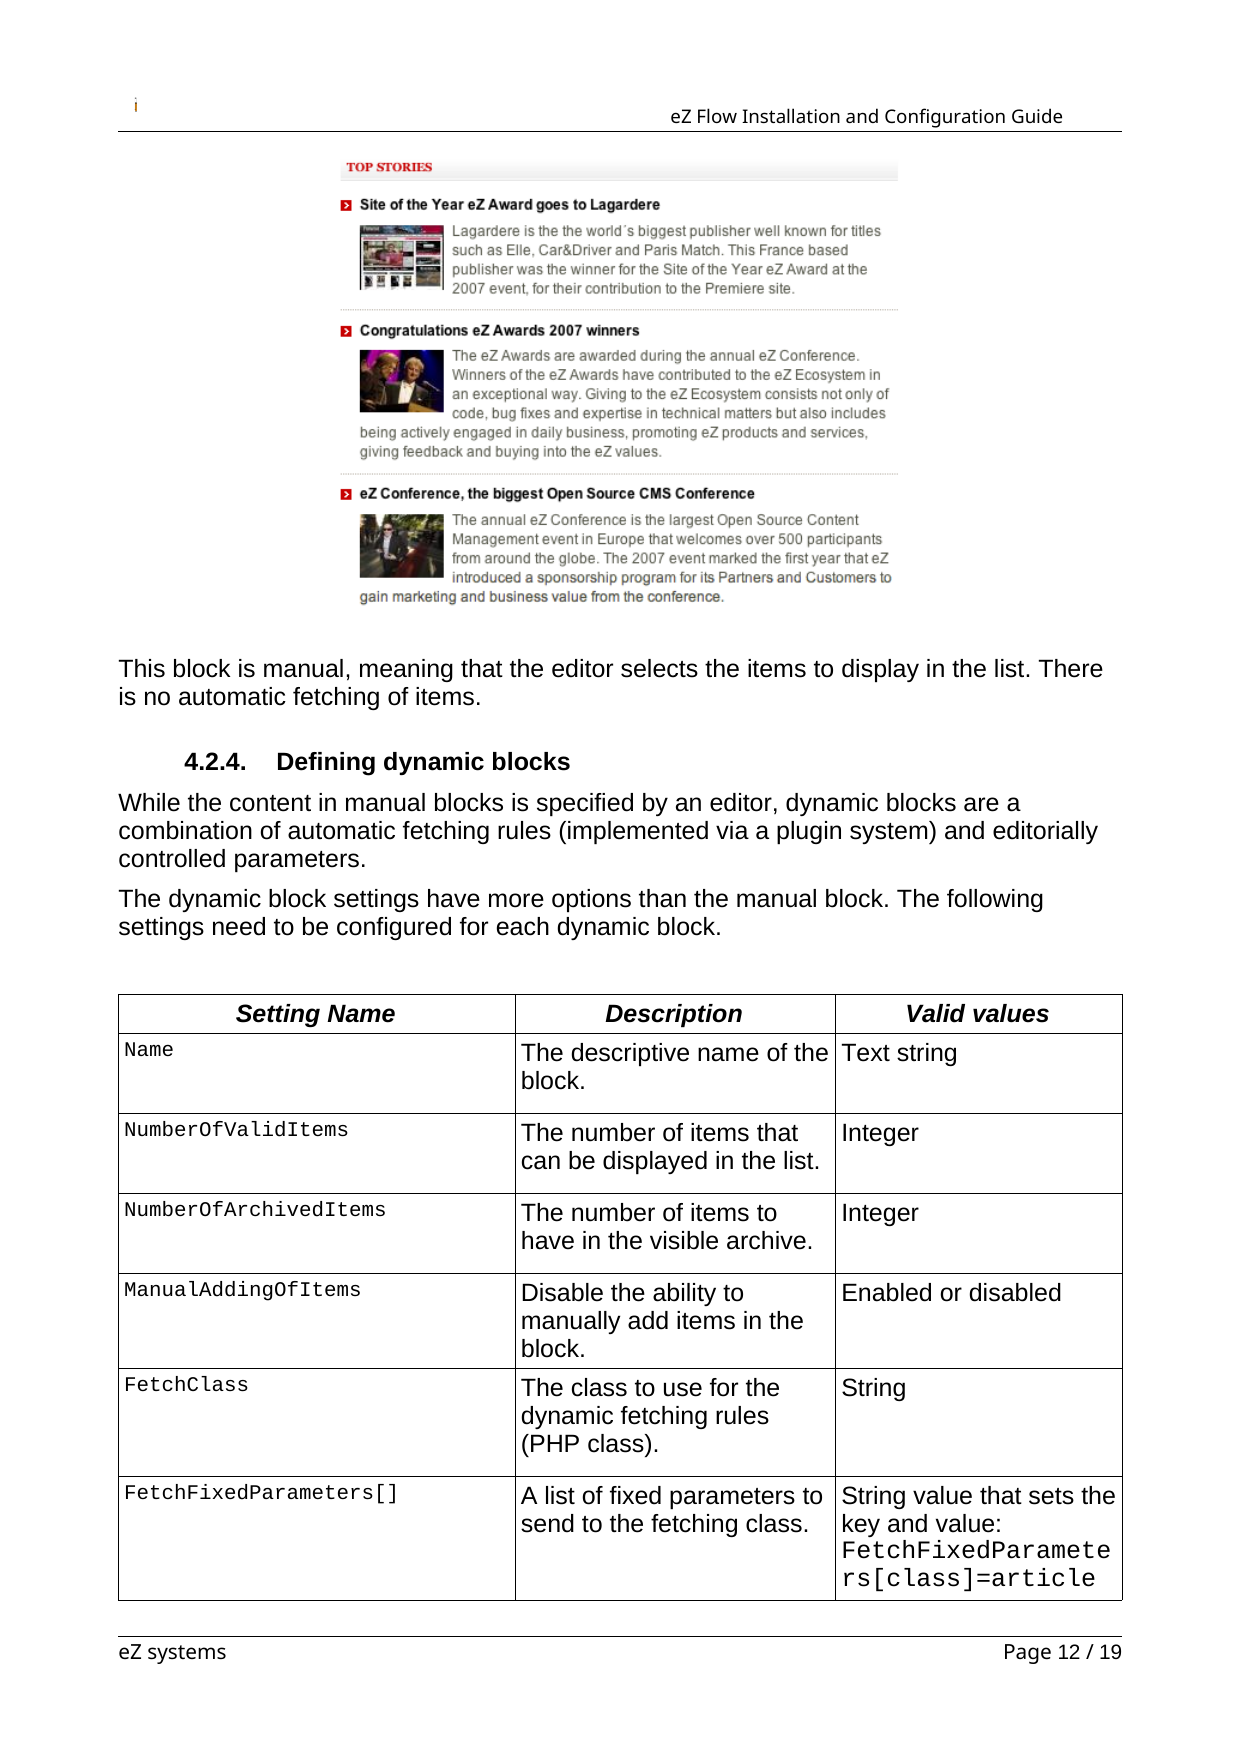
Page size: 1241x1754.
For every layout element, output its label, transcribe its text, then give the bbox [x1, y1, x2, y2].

picture [336, 157, 904, 615]
table_cell Integer [836, 1194, 1122, 1273]
table_cell ManualAddingOfItems [119, 1274, 515, 1368]
text The dynamic block settings have more options than the manual block. The following settings need to be configured for each dynamic block. [118, 885, 1122, 941]
table_cell Disable the ability to manually add items in the block. [516, 1274, 835, 1368]
table_cell String value that sets the key and value: FetchFixedParameters[class]=article [836, 1477, 1122, 1600]
text This block is manual, meaning that the editor selects the items to display in the list. There is no automatic fetching of items. [118, 655, 1122, 711]
table_header Description [516, 995, 835, 1033]
table_cell The number of items to have in the visible archive. [516, 1194, 835, 1273]
table_cell The class to use for the dynamic fetching rules (PHP class). [516, 1369, 835, 1476]
table_cell The number of items that can be displayed in the list. [516, 1114, 835, 1193]
table_cell NumberOfValidItems [119, 1114, 515, 1193]
table_cell The descriptive name of the block. [516, 1034, 835, 1113]
text While the content in manual blocks is specified by an editor, dynamic blocks are a combination of automatic fetching rules (implemented via a plugin system) and editorially controlled parameters. [118, 789, 1122, 872]
table_cell Text string [836, 1034, 1122, 1113]
table_cell FetchClass [119, 1369, 515, 1476]
table_cell Enabled or disabled [836, 1274, 1122, 1368]
table_cell Name [119, 1034, 515, 1113]
table_cell FetchFixedParameters[] [119, 1477, 515, 1600]
subtitle Defining dynamic blocks [177, 748, 1122, 776]
table_cell String [836, 1369, 1122, 1476]
table_cell Integer [836, 1114, 1122, 1193]
table_header Setting Name [119, 995, 515, 1033]
table_cell A list of fixed parameters to send to the fetching class. [516, 1477, 835, 1600]
table_cell NumberOfArchivedItems [119, 1194, 515, 1273]
table_header Valid values [836, 995, 1122, 1033]
